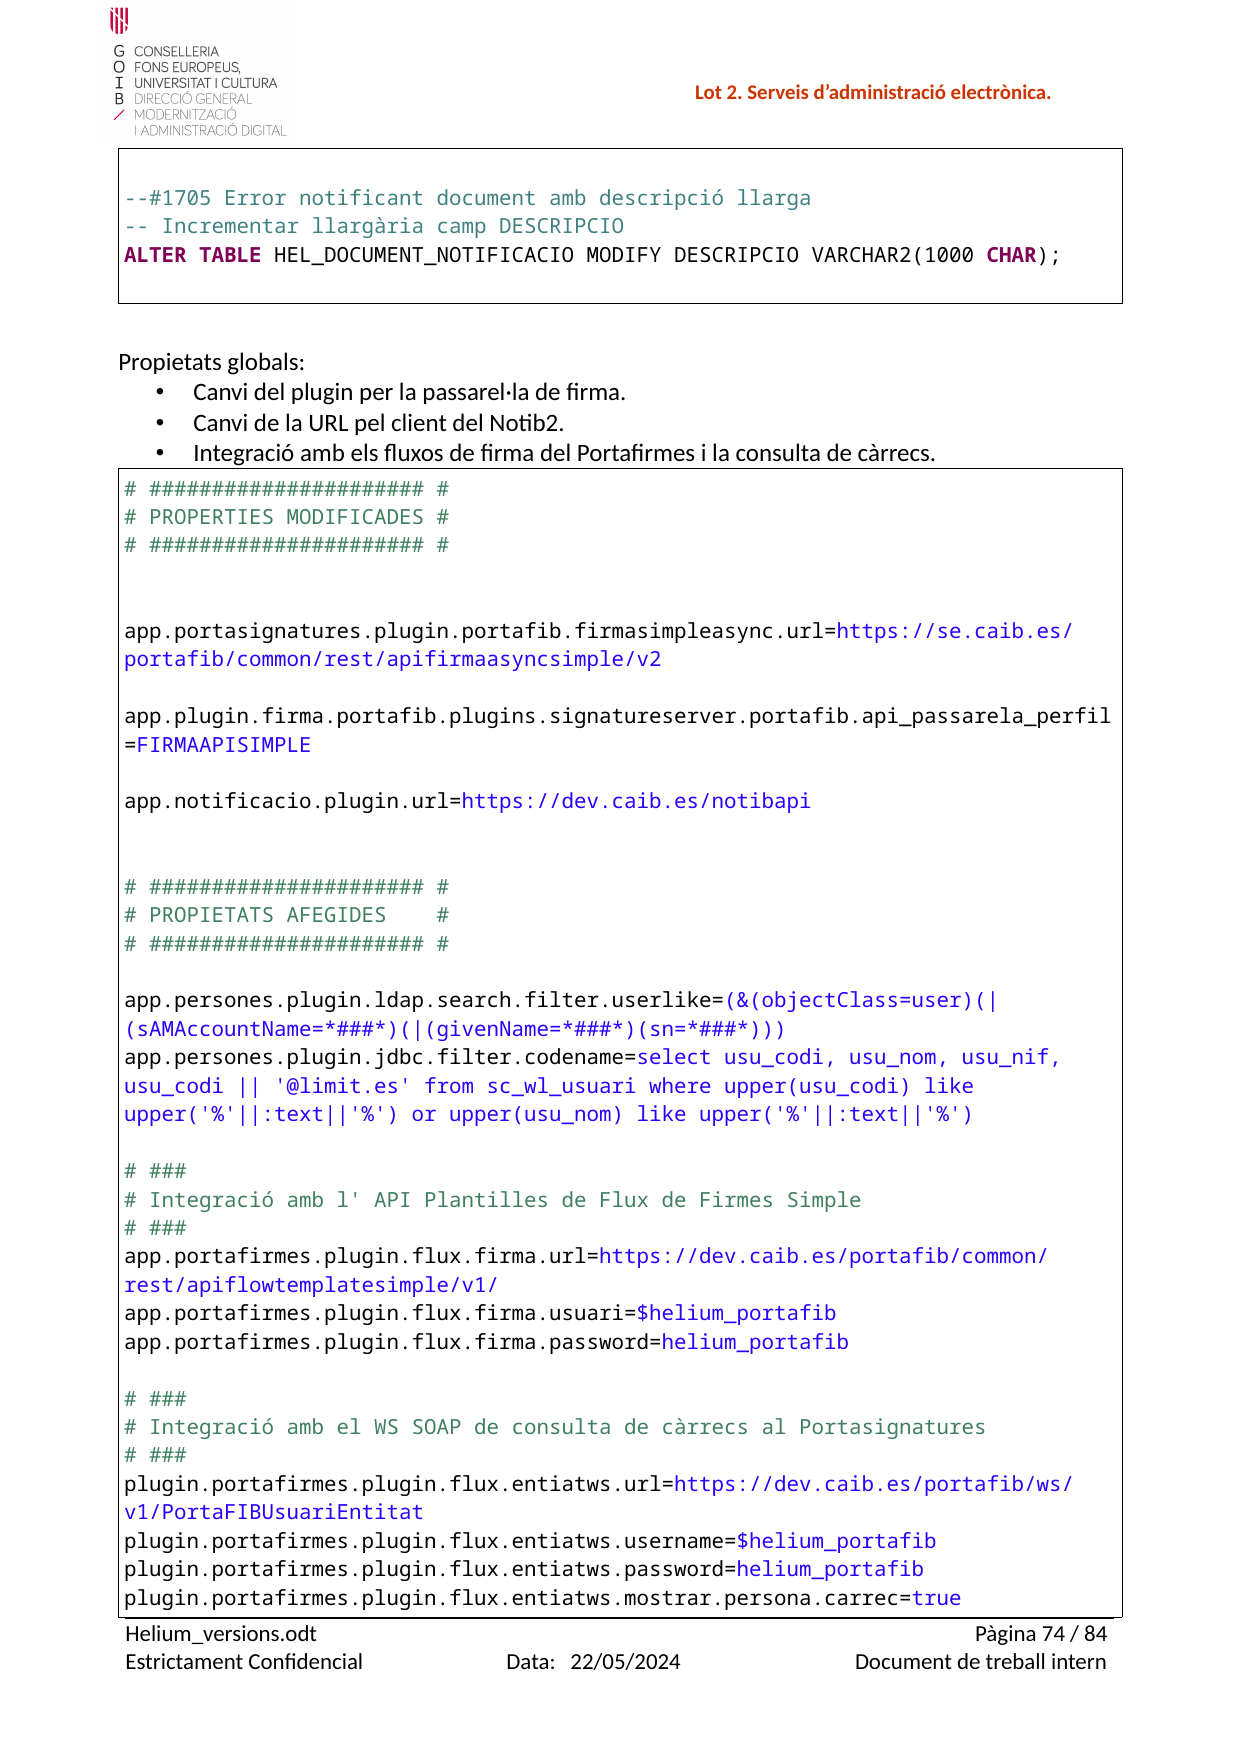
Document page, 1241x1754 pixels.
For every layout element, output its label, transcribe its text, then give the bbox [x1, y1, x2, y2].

table_header # ###################### # # PROPERTIES MODIFICADES # # ###################### # app.portasignatures.plugin.portafib.firmasimpleasync.url=https://se.caib.es/portafib/common/rest/apifirmaasyncsimple/v2 app.plugin.firma.portafib.plugins.signatureserver.portafib.api_passarela_perfil=FIRMAAPISIMPLE app.notificacio.plugin.url=https://dev.caib.es/notibapi # ###################### # # PROPIETATS AFEGIDES # # ###################### # app.persones.plugin.ldap.search.filter.userlike=(&(objectClass=user)(|(sAMAccountName=*###*)(|(givenName=*###*)(sn=*###*))) app.persones.plugin.jdbc.filter.codename=select usu_codi, usu_nom, usu_nif, usu_codi || '@limit.es' from sc_wl_usuari where upper(usu_codi) like upper('%'||:text||'%') or upper(usu_nom) like upper('%'||:text||'%') # ### # Integració amb l' API Plantilles de Flux de Firmes Simple # ### app.portafirmes.plugin.flux.firma.url=https://dev.caib.es/portafib/common/rest/apiflowtemplatesimple/v1/ app.portafirmes.plugin.flux.firma.usuari=$helium_portafib app.portafirmes.plugin.flux.firma.password=helium_portafib # ### # Integració amb el WS SOAP de consulta de càrrecs al Portasignatures # ### plugin.portafirmes.plugin.flux.entiatws.url=https://dev.caib.es/portafib/ws/v1/PortaFIBUsuariEntitat plugin.portafirmes.plugin.flux.entiatws.username=$helium_portafib plugin.portafirmes.plugin.flux.entiatws.password=helium_portafib plugin.portafirmes.plugin.flux.entiatws.mostrar.persona.carrec=true [119, 469, 1122, 1617]
table_header --#1705 Error notificant document amb descripció llarga -- Incrementar llargària camp DESCRIPCIO ALTER TABLE HEL_DOCUMENT_NOTIFICACIO MODIFY DESCRIPCIO VARCHAR2(1000 CHAR); [119, 149, 1122, 302]
list Integració amb els fluxos de firma del Portafirmes i la consulta de càrrecs. [156, 437, 1122, 468]
picture [100, 0, 297, 144]
text Propietats globals: [118, 346, 1122, 376]
list Canvi del plugin per la passarel·la de firma. [156, 376, 1122, 407]
list Canvi de la URL pel client del Notib2. [156, 407, 1122, 437]
